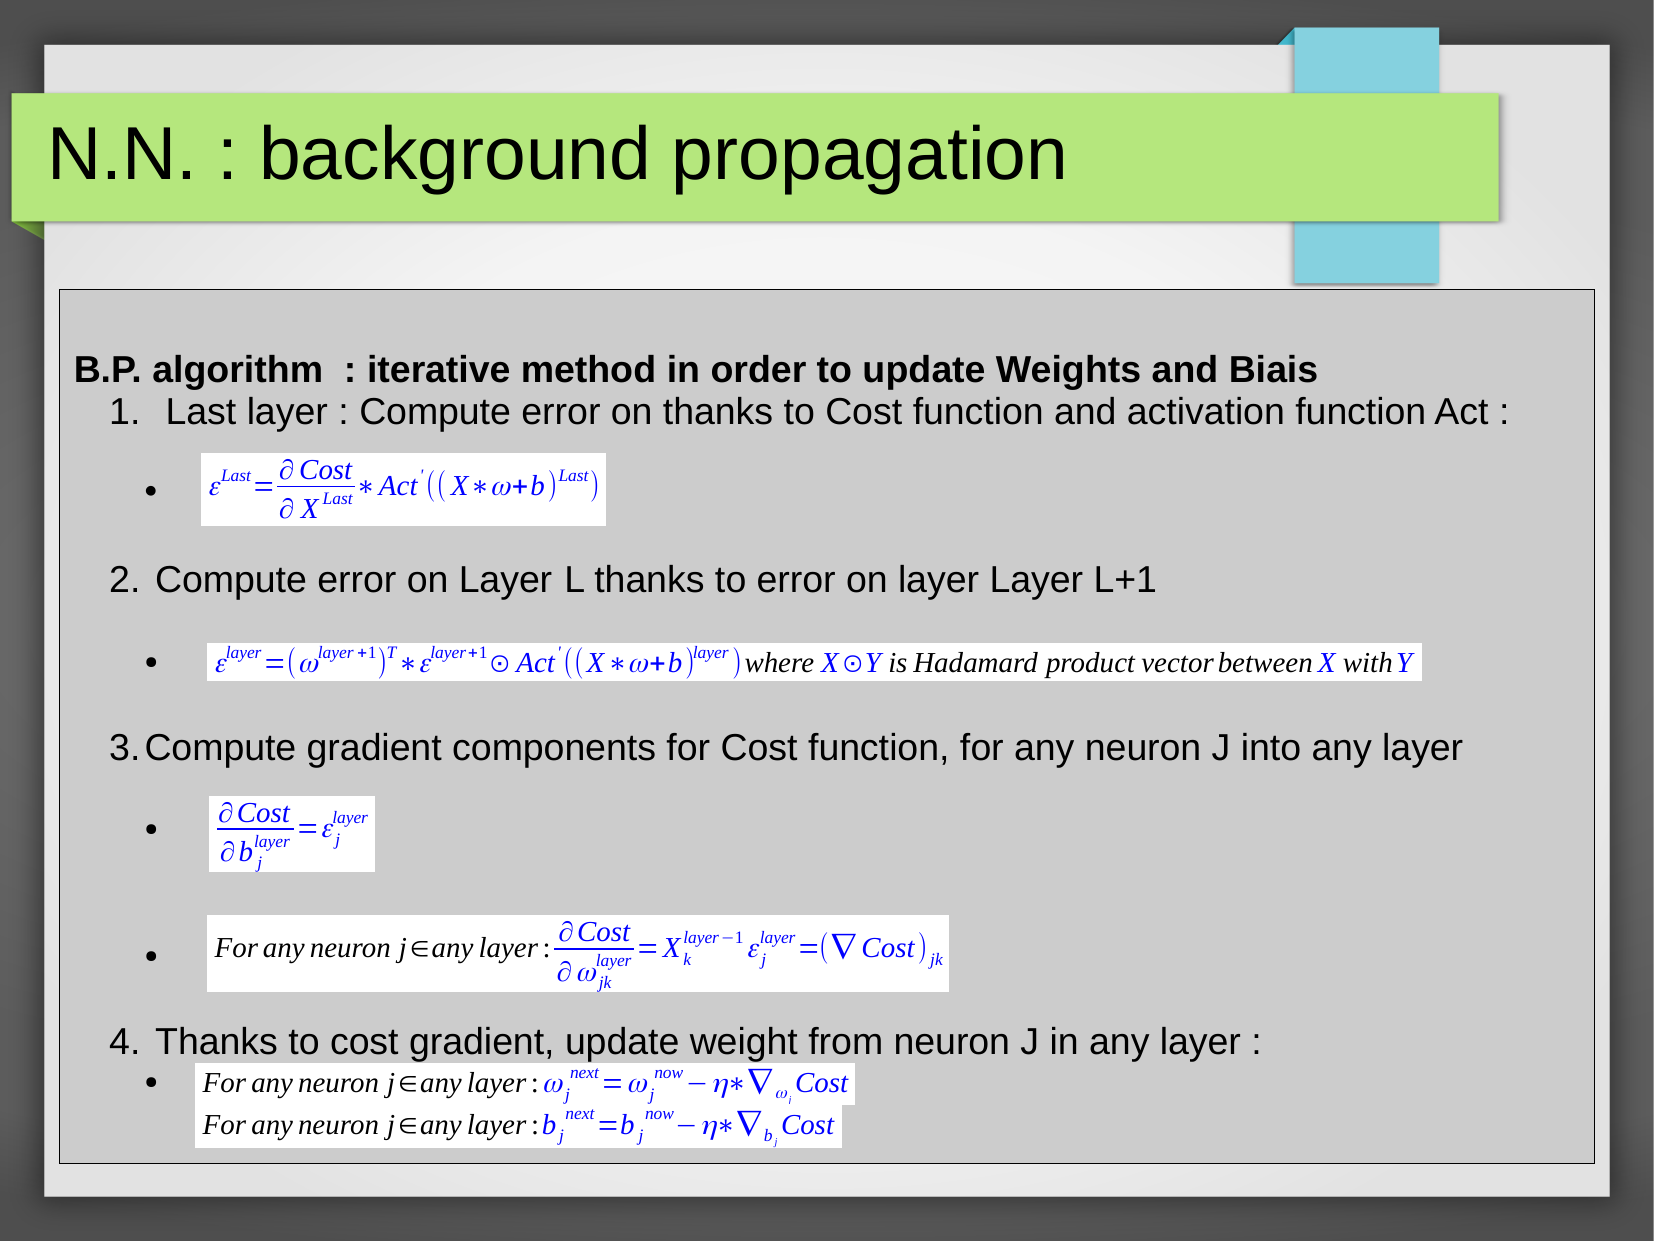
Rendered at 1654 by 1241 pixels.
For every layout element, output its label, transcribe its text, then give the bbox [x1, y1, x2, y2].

picture [0, 0, 1654, 1241]
title N.N. : background propagation [47, 69, 1453, 238]
chart [207, 642, 1422, 682]
text_box B.P. algorithm : iterative method in order to update Weights and Biais Last layer : Compute error on thanks to Cost function and activation function Act : Compute error on Layer L thanks to error on layer Layer L+1 Compute gradient components for Cost function, for any neuron J into any layer Thanks to cost gradient, update weight from neuron J in any layer : [59, 289, 1595, 1164]
chart [206, 915, 950, 993]
chart [194, 1063, 856, 1148]
chart [200, 453, 607, 526]
chart [208, 795, 375, 873]
